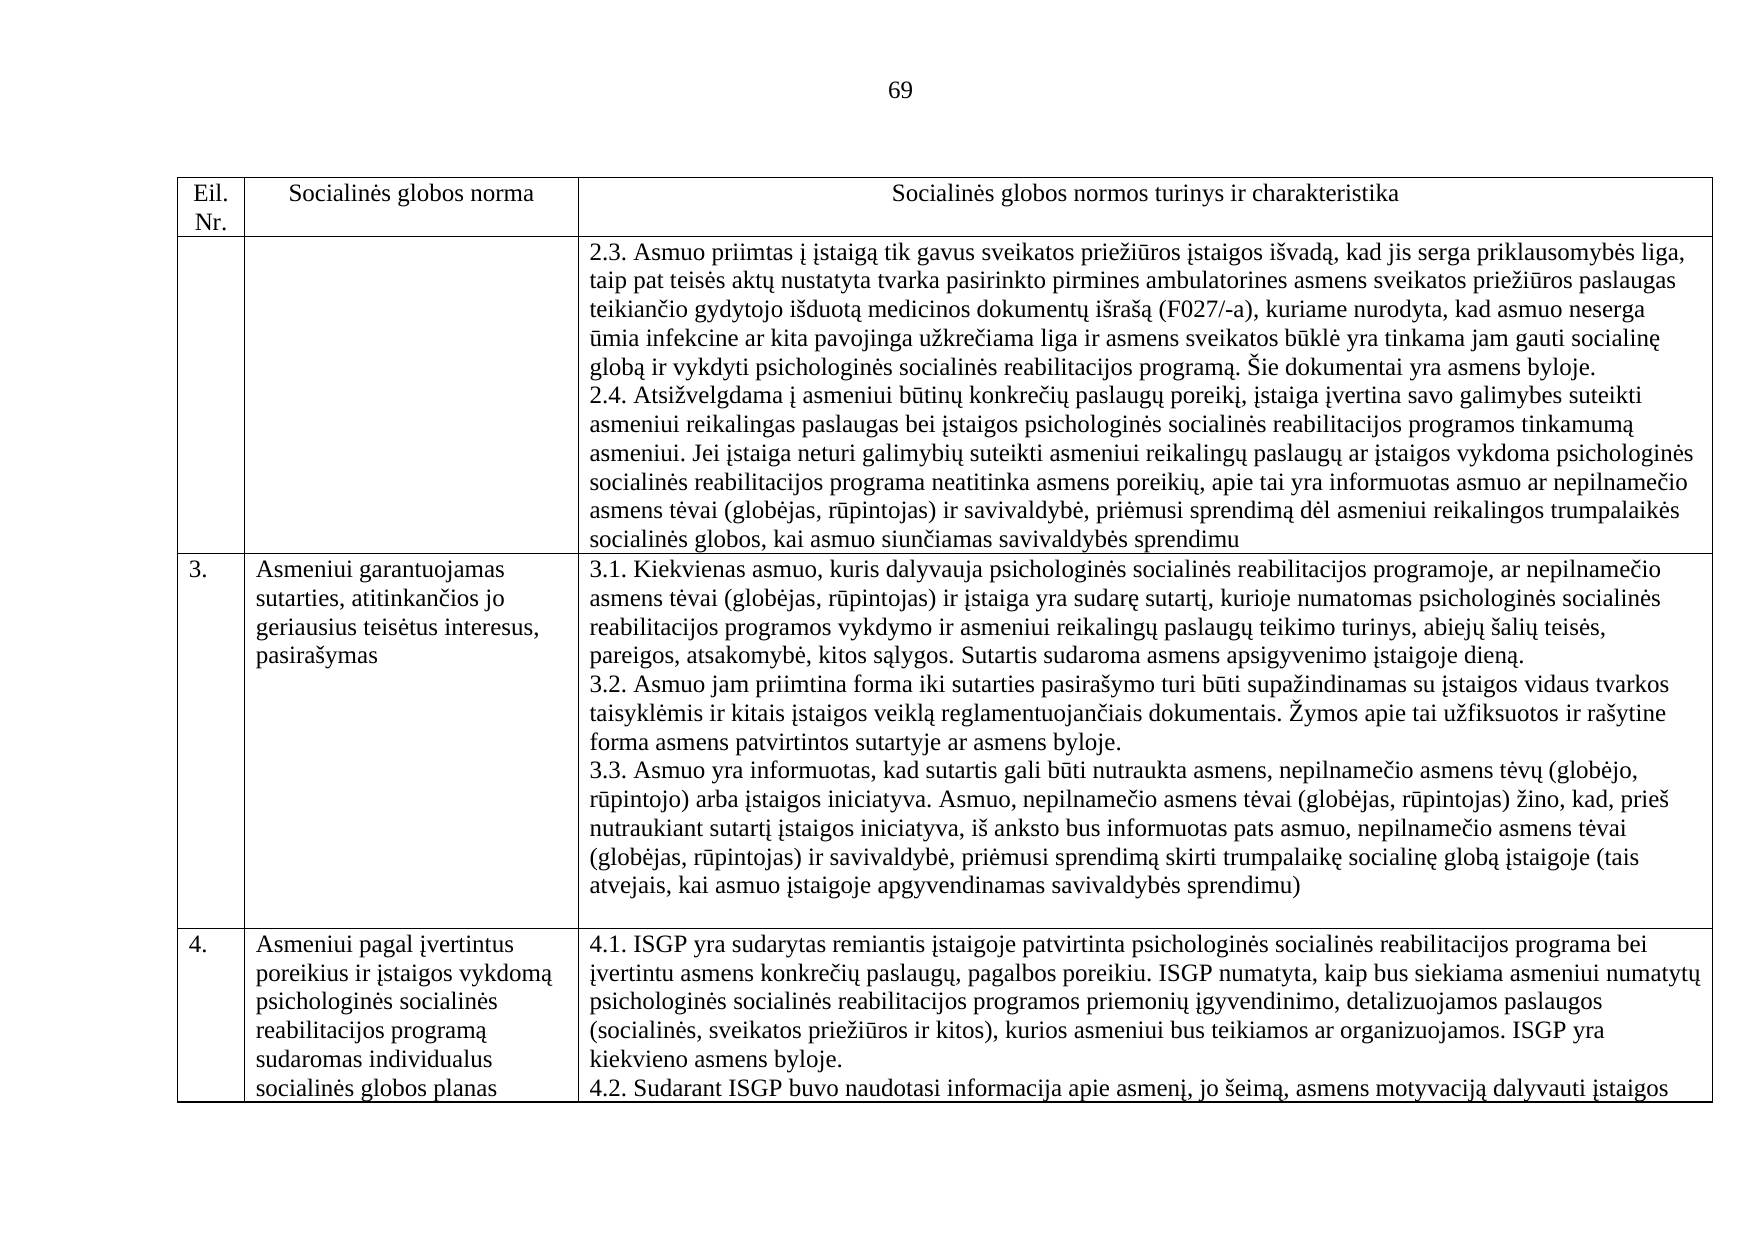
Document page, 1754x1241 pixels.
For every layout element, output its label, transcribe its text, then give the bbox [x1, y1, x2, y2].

table_cell 2.3. Asmuo priimtas į įstaigą tik gavus sveikatos priežiūros įstaigos išvadą, kad jis serga priklausomybės liga, taip pat teisės aktų nustatyta tvarka pasirinkto pirmines ambulatorines asmens sveikatos priežiūros paslaugas teikiančio gydytojo išduotą medicinos dokumentų išrašą (F027/-a), kuriame nurodyta, kad asmuo neserga ūmia infekcine ar kita pavojinga užkrečiama liga ir asmens sveikatos būklė yra tinkama jam gauti socialinę globą ir vykdyti psichologinės socialinės reabilitacijos programą. Šie dokumentai yra asmens byloje. 2.4. Atsižvelgdama į asmeniui būtinų konkrečių paslaugų poreikį, įstaiga įvertina savo galimybes suteikti asmeniui reikalingas paslaugas bei įstaigos psichologinės socialinės reabilitacijos programos tinkamumą asmeniui. Jei įstaiga neturi galimybių suteikti asmeniui reikalingų paslaugų ar įstaigos vykdoma psichologinės socialinės reabilitacijos programa neatitinka asmens poreikių, apie tai yra informuotas asmuo ar nepilnamečio asmens tėvai (globėjas, rūpintojas) ir savivaldybė, priėmusi sprendimą dėl asmeniui reikalingos trumpalaikės socialinės globos, kai asmuo siunčiamas savivaldybės sprendimu [579, 237, 1712, 553]
table_cell [245, 237, 578, 553]
table_cell [178, 237, 244, 553]
table_cell Asmeniui garantuojamas sutarties, atitinkančios jo geriausius teisėtus interesus, pasirašymas [245, 554, 578, 928]
table_header Eil. Nr. [178, 178, 244, 236]
table_cell 3. [178, 554, 244, 928]
table_cell 3.1. Kiekvienas asmuo, kuris dalyvauja psichologinės socialinės reabilitacijos programoje, ar nepilnamečio asmens tėvai (globėjas, rūpintojas) ir įstaiga yra sudarę sutartį, kurioje numatomas psichologinės socialinės reabilitacijos programos vykdymo ir asmeniui reikalingų paslaugų teikimo turinys, abiejų šalių teisės, pareigos, atsakomybė, kitos sąlygos. Sutartis sudaroma asmens apsigyvenimo įstaigoje dieną. 3.2. Asmuo jam priimtina forma iki sutarties pasirašymo turi būti supažindinamas su įstaigos vidaus tvarkos taisyklėmis ir kitais įstaigos veiklą reglamentuojančiais dokumentais. Žymos apie tai užfiksuotos ir rašytine forma asmens patvirtintos sutartyje ar asmens byloje. 3.3. Asmuo yra informuotas, kad sutartis gali būti nutraukta asmens, nepilnamečio asmens tėvų (globėjo, rūpintojo) arba įstaigos iniciatyva. Asmuo, nepilnamečio asmens tėvai (globėjas, rūpintojas) žino, kad, prieš nutraukiant sutartį įstaigos iniciatyva, iš anksto bus informuotas pats asmuo, nepilnamečio asmens tėvai (globėjas, rūpintojas) ir savivaldybė, priėmusi sprendimą skirti trumpalaikę socialinę globą įstaigoje (tais atvejais, kai asmuo įstaigoje apgyvendinamas savivaldybės sprendimu) [579, 554, 1712, 928]
table_cell 4.1. ISGP yra sudarytas remiantis įstaigoje patvirtinta psichologinės socialinės reabilitacijos programa bei įvertintu asmens konkrečių paslaugų, pagalbos poreikiu. ISGP numatyta, kaip bus siekiama asmeniui numatytų psichologinės socialinės reabilitacijos programos priemonių įgyvendinimo, detalizuojamos paslaugos (socialinės, sveikatos priežiūros ir kitos), kurios asmeniui bus teikiamos ar organizuojamos. ISGP yra kiekvieno asmens byloje. 4.2. Sudarant ISGP buvo naudotasi informacija apie asmenį, jo šeimą, asmens motyvaciją dalyvauti įstaigos [579, 929, 1712, 1101]
table_header Socialinės globos norma [245, 178, 578, 236]
table_cell Asmeniui pagal įvertintus poreikius ir įstaigos vykdomą psichologinės socialinės reabilitacijos programą sudaromas individualus socialinės globos planas [245, 929, 578, 1101]
table_cell 4. [178, 929, 244, 1101]
table_header Socialinės globos normos turinys ir charakteristika [579, 178, 1712, 236]
